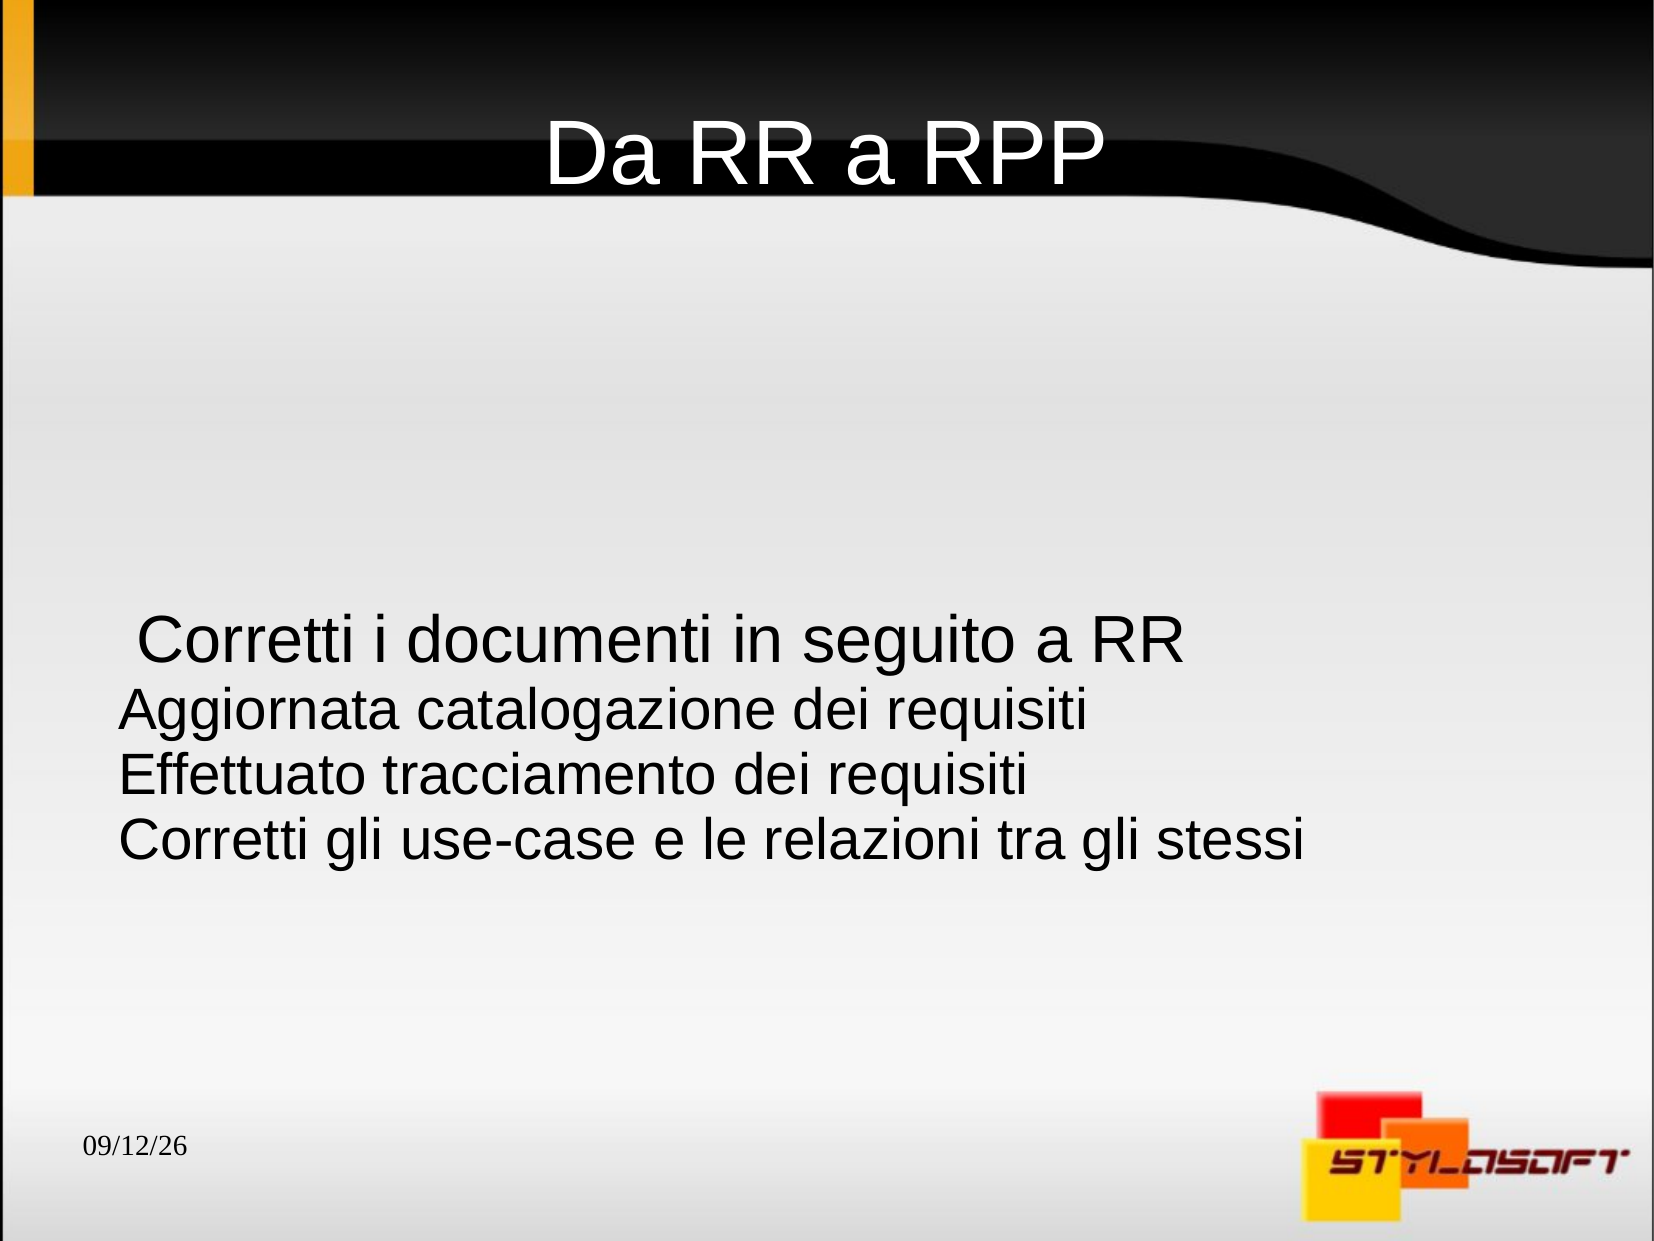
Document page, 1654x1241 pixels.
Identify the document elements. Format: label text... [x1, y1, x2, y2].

title Da RR a RPP [82, 56, 1571, 250]
subtitle Corretti i documenti in seguito a RR Aggiornata catalogazione dei requisiti Effettuato tracciamento dei requisiti Corretti gli use-case e le relazioni tra gli stessi [82, 297, 1571, 1102]
picture [0, 0, 1654, 1241]
